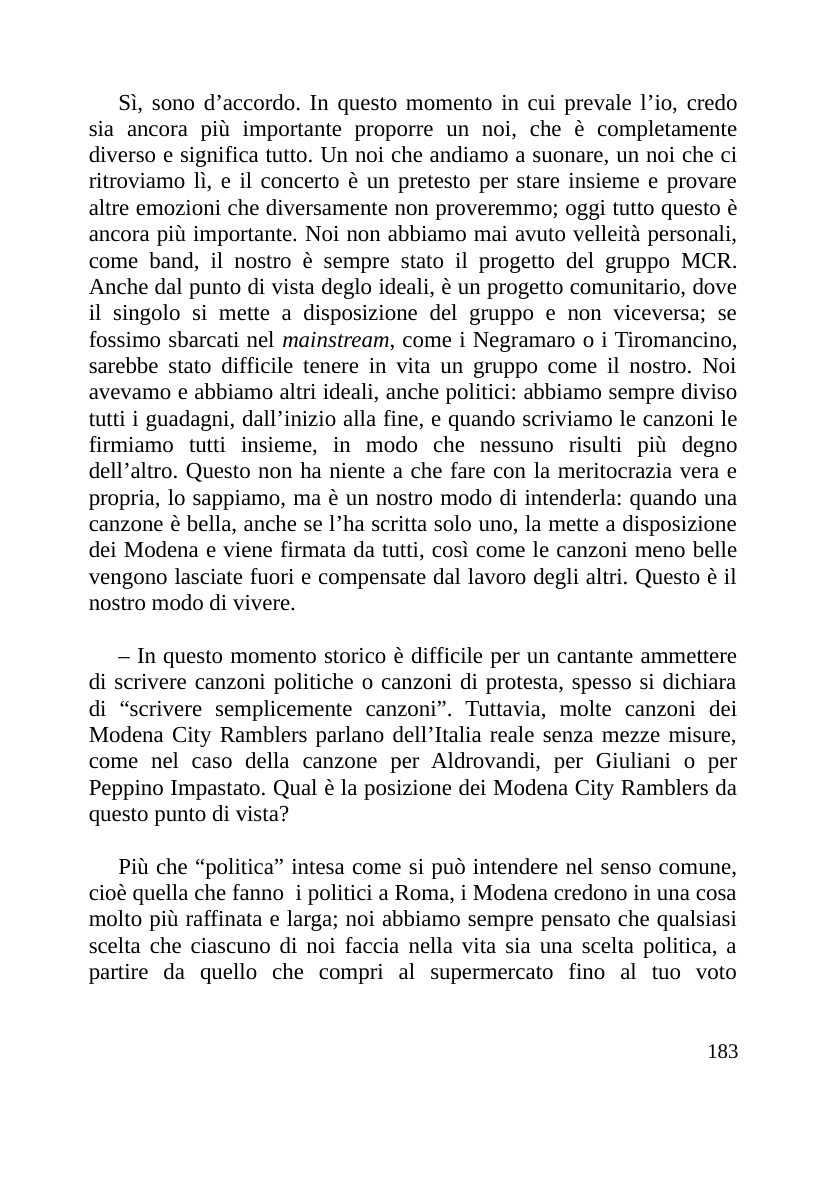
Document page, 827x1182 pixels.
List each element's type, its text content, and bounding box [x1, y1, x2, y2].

text – In questo momento storico è difficile per un cantante ammettere di scrivere canzoni politiche o canzoni di protesta, spesso si dichiara di “scrivere semplicemente canzoni”. Tuttavia, molte canzoni dei Modena City Ramblers parlano dell’Italia reale senza mezze misure, come nel caso della canzone per Aldrovandi, per Giuliani o per Peppino Impastato. Qual è la posizione dei Modena City Ramblers da questo punto di vista? [88, 642, 738, 826]
text Sì, sono d’accordo. In questo momento in cui prevale l’io, credo sia ancora più importante proporre un noi, che è completamente diverso e significa tutto. Un noi che andiamo a suonare, un noi che ci ritroviamo lì, e il concerto è un pretesto per stare insieme e provare altre emozioni che diversamente non proveremmo; oggi tutto questo è ancora più importante. Noi non abbiamo mai avuto velleità personali, come band, il nostro è sempre stato il progetto del gruppo MCR. Anche dal punto di vista deglo ideali, è un progetto comunitario, dove il singolo si mette a disposizione del gruppo e non viceversa; se fossimo sbarcati nel mainstream, come i Negramaro o i Tiromancino, sarebbe stato difficile tenere in vita un gruppo come il nostro. Noi avevamo e abbiamo altri ideali, anche politici: abbiamo sempre diviso tutti i guadagni, dall’inizio alla fine, e quando scriviamo le canzoni le firmiamo tutti insieme, in modo che nessuno risulti più degno dell’altro. Questo non ha niente a che fare con la meritocrazia vera e propria, lo sappiamo, ma è un nostro modo di intenderla: quando una canzone è bella, anche se l’ha scritta solo uno, la mette a disposizione dei Modena e viene firmata da tutti, così come le canzoni meno belle vengono lasciate fuori e compensate dal lavoro degli altri. Questo è il nostro modo di vivere. [88, 88, 738, 616]
text Più che “politica” intesa come si può intendere nel senso comune, cioè quella che fanno i politici a Roma, i Modena credono in una cosa molto più raffinata e larga; noi abbiamo sempre pensato che qualsiasi scelta che ciascuno di noi faccia nella vita sia una scelta politica, a partire da quello che compri al supermercato fino al tuo voto [88, 853, 738, 984]
